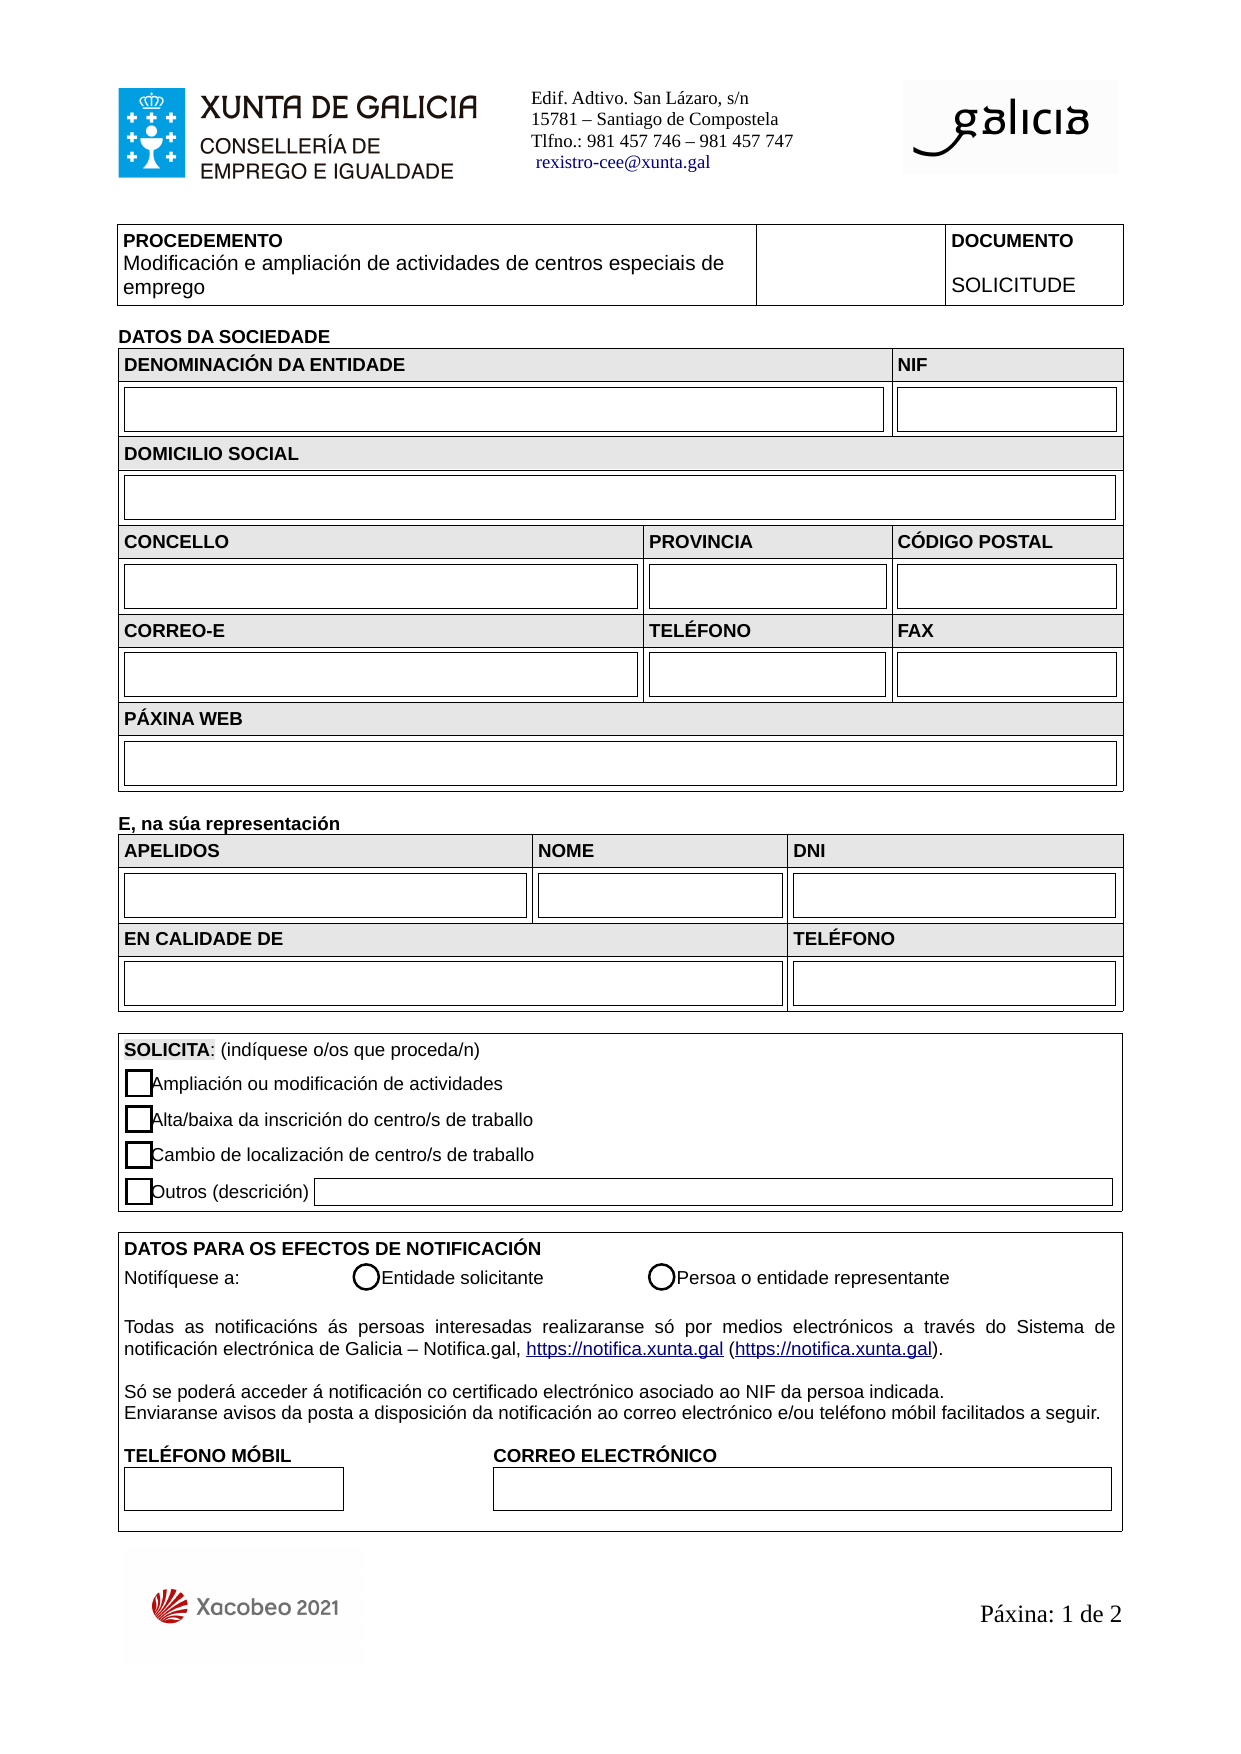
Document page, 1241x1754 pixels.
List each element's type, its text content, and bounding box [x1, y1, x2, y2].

table_header DENOMINACIÓN DA ENTIDADE [119, 349, 892, 381]
picture [902, 80, 1119, 174]
table_cell FAX [893, 615, 1123, 647]
table_cell CONCELLO [119, 526, 643, 558]
table_cell [119, 868, 532, 922]
table_cell PROVINCIA [644, 526, 892, 558]
picture [118, 88, 477, 179]
table_header APELIDOS [119, 835, 532, 867]
table_cell [788, 868, 1123, 922]
table_header [757, 225, 945, 305]
table_cell [644, 559, 892, 613]
table_cell [119, 736, 1123, 791]
table_header DNI [788, 835, 1123, 867]
table_cell CÓDIGO POSTAL [893, 526, 1123, 558]
table_cell [119, 559, 643, 613]
picture [147, 126, 156, 136]
table_cell [119, 957, 787, 1011]
table_cell [893, 559, 1123, 613]
table_header DOCUMENTO SOLICITUDE [946, 225, 1123, 305]
table_cell EN CALIDADE DE [119, 924, 787, 956]
picture [141, 139, 162, 168]
table_cell [893, 382, 1123, 436]
table_cell [893, 648, 1123, 702]
table_header SOLICITA: (indíquese o/os que proceda/n) Ampliación ou modificación de actividades Alta/baixa da inscrición do centro/s de traballo Cambio de localización de centro/s de traballo Outros (descrición) [119, 1034, 1122, 1211]
table_cell [788, 957, 1123, 1011]
table_cell DOMICILIO SOCIAL [119, 437, 1123, 469]
table_cell [119, 648, 643, 702]
table_header DATOS PARA OS EFECTOS DE NOTIFICACIÓN Notifíquese a: Entidade solicitante Persoa o entidade representante Todas as notificacións ás persoas interesadas realizaranse só por medios electrónicos a través do Sistema de notificación electrónica de Galicia – Notifica.gal, https://notifica.xunta.gal (https://notifica.xunta.gal). Só se poderá acceder á notificación co certificado electrónico asociado ao NIF da persoa indicada. Enviaranse avisos da posta a disposición da notificación ao correo electrónico e/ou teléfono móbil facilitados a seguir. TELÉFONO MÓBIL CORREO ELECTRÓNICO [119, 1233, 1122, 1531]
picture [167, 152, 176, 161]
table_header NOME [533, 835, 787, 867]
table_header NIF [893, 349, 1123, 381]
table_cell PÁXINA WEB [119, 703, 1123, 735]
picture [167, 133, 176, 142]
text E, na súa representación [118, 812, 1122, 834]
picture [128, 113, 136, 122]
table_cell TELÉFONO [788, 924, 1123, 956]
text DATOS DA SOCIEDADE [118, 326, 1122, 348]
picture [167, 113, 176, 122]
picture [128, 133, 136, 142]
table_cell [119, 382, 892, 436]
table_cell [644, 648, 892, 702]
table_header PROCEDEMENTO Modificación e ampliación de actividades de centros especiais de emprego [118, 225, 756, 305]
picture [147, 113, 156, 122]
picture [128, 152, 136, 161]
table_cell [533, 868, 787, 922]
table_cell TELÉFONO [644, 615, 892, 647]
picture [123, 1547, 366, 1666]
table_cell CORREO-E [119, 615, 643, 647]
table_cell [119, 471, 1123, 525]
